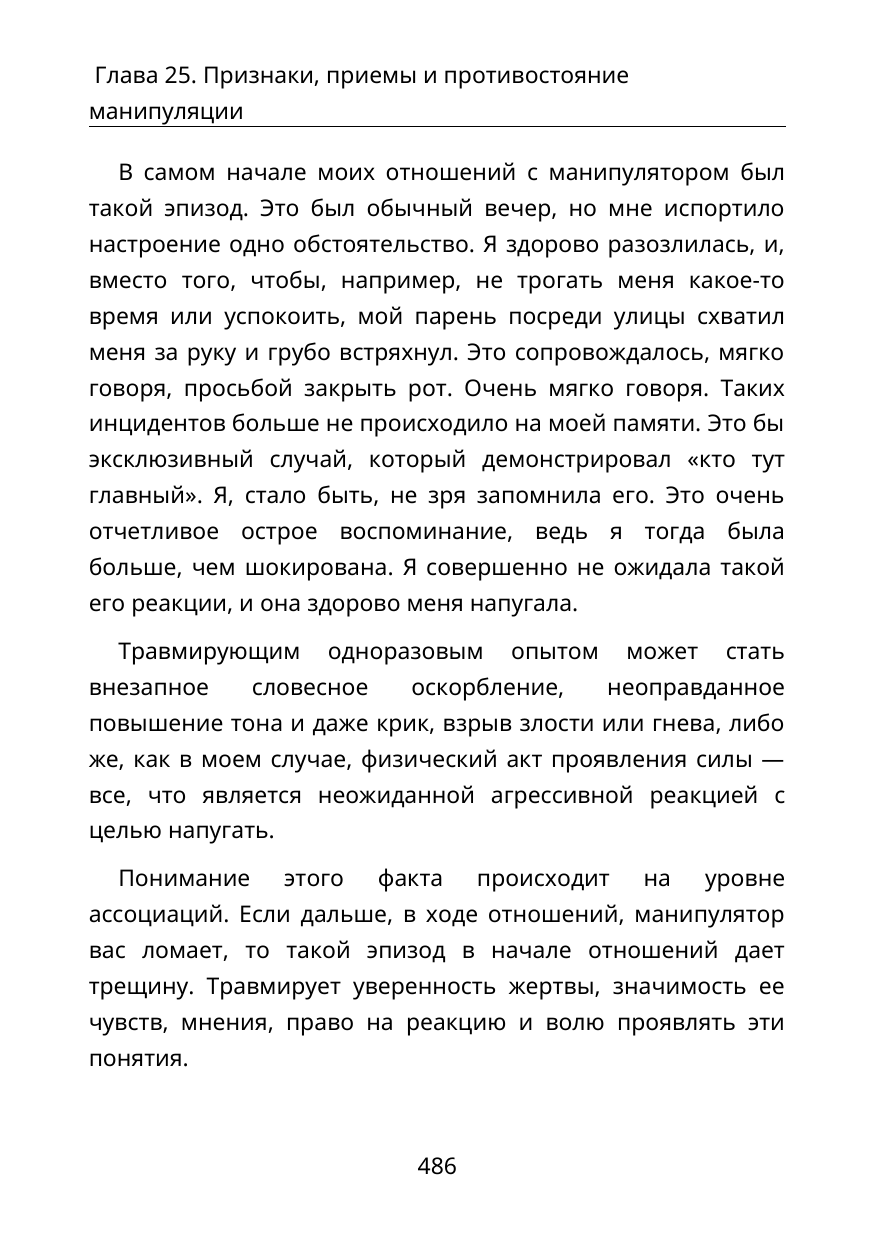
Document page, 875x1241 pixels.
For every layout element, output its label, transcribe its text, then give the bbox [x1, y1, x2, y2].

text Понимание этого факта происходит на уровне ассоциаций. Если дальше, в ходе отношений, манипулятор вас ломает, то такой эпизод в начале отношений дает трещину. Травмирует уверенность жертвы, значимость ее чувств, мнения, право на реакцию и волю проявлять эти понятия. [88, 862, 786, 1073]
text Травмирующим одноразовым опытом может стать внезапное словесное оскорбление, неоправданное повышение тона и даже крик, взрыв злости или гнева, либо же, как в моем случае, физический акт проявления силы — все, что является неожиданной агрессивной реакцией с целью напугать. [88, 635, 786, 846]
text В самом начале моих отношений с манипулятором был такой эпизод. Это был обычный вечер, но мне испортило настроение одно обстоятельство. Я здорово разозлилась, и, вместо того, чтобы, например, не трогать меня какое-то время или успокоить, мой парень посреди улицы схватил меня за руку и грубо встряхнул. Это сопровождалось, мягко говоря, просьбой закрыть рот. Очень мягко говоря. Таких инцидентов больше не происходило на моей памяти. Это бы эксклюзивный случай, который демонстрировал «кто тут главный». Я, стало быть, не зря запомнила его. Это очень отчетливое острое воспоминание, ведь я тогда была больше, чем шокирована. Я совершенно не ожидала такой его реакции, и она здорово меня напугала. [88, 156, 786, 618]
